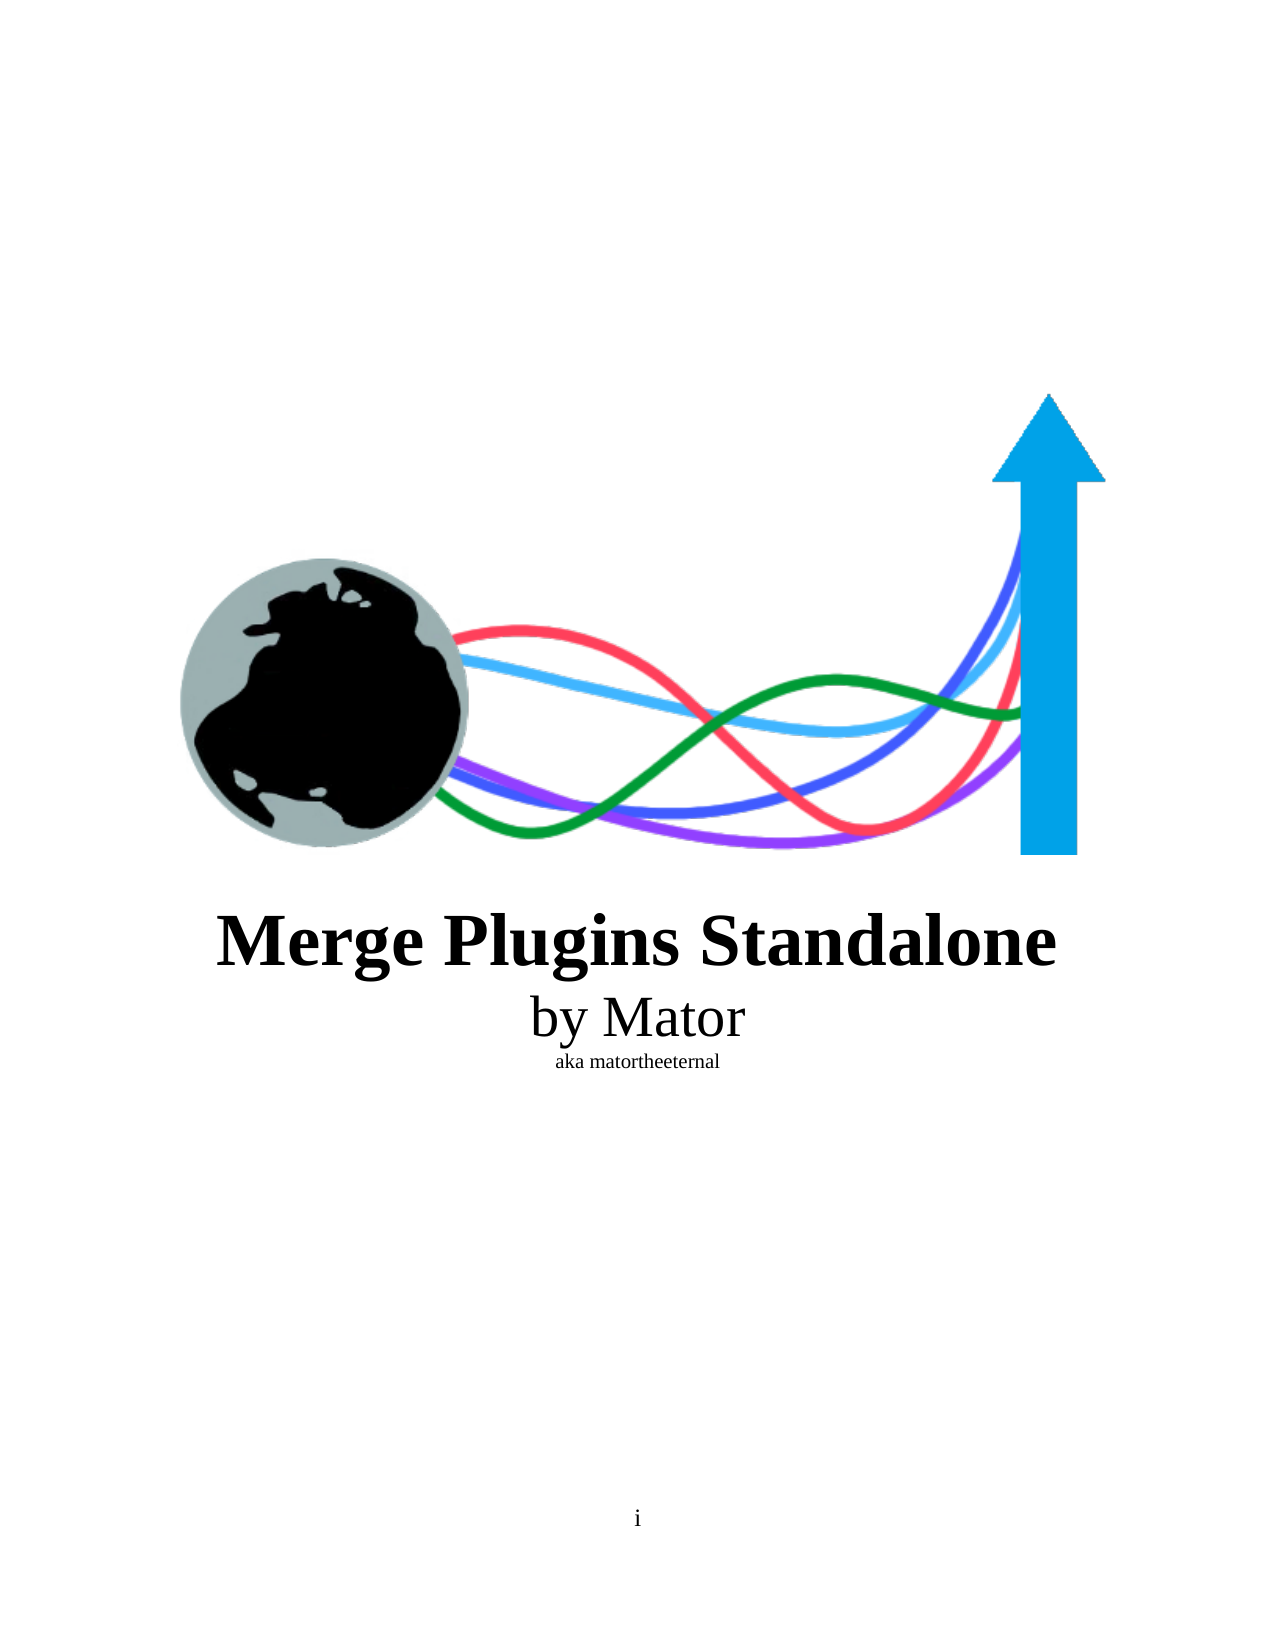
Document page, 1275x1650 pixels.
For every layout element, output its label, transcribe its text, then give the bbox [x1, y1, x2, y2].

text by Mator [118, 982, 1157, 1049]
text aka matortheeternal [118, 1049, 1157, 1073]
text Merge Plugins Standalone [118, 896, 1157, 982]
picture [168, 385, 1107, 855]
